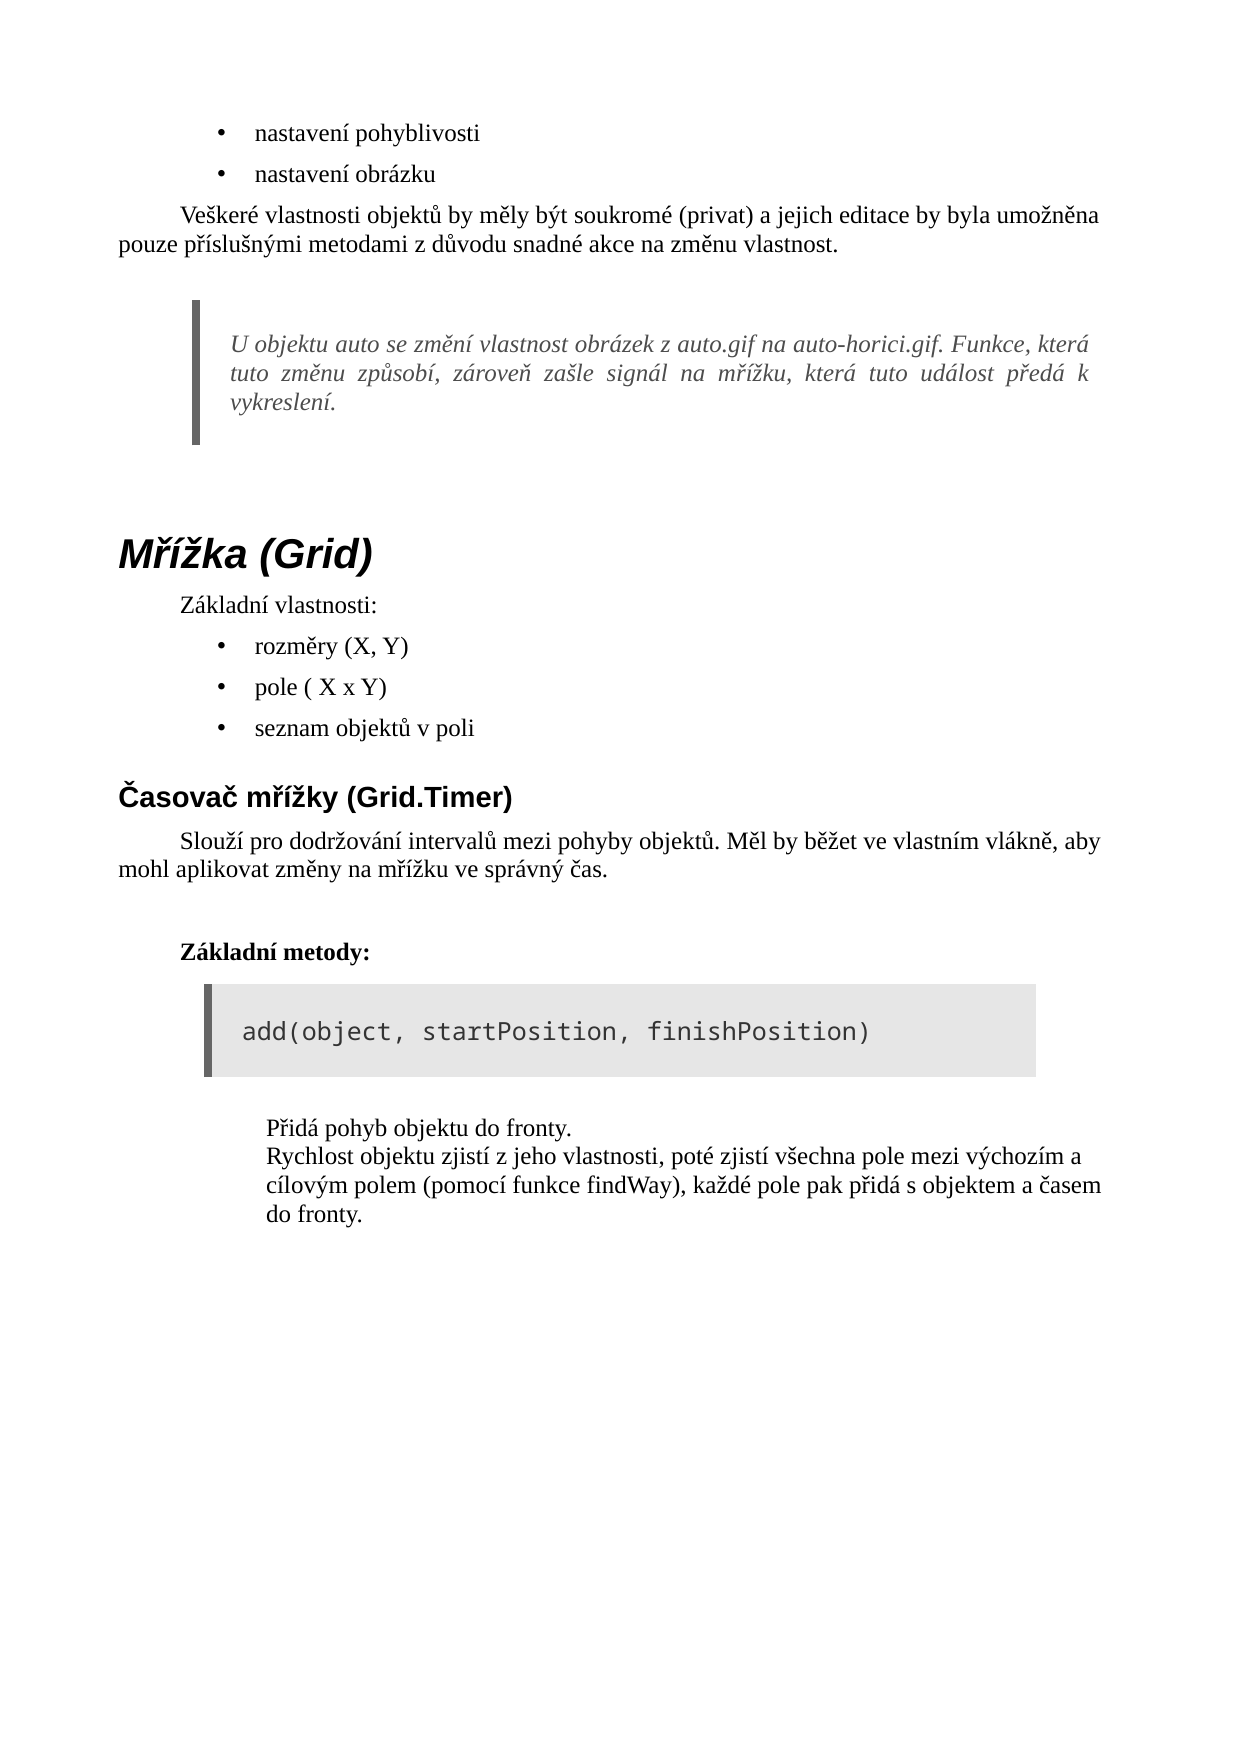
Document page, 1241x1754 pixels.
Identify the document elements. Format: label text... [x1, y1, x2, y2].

list rozměry (X, Y) [217, 631, 1122, 660]
list nastavení pohyblivosti [217, 118, 1122, 147]
text add(object, startPosition, finishPosition) [212, 984, 1036, 1077]
text Základní metody: [118, 937, 1122, 966]
text Přidá pohyb objektu do fronty. Rychlost objektu zjistí z jeho vlastnosti, poté zjistí všechna pole mezi výchozím a cílovým polem (pomocí funkce findWay), každé pole pak přidá s objektem a časem do fronty. [266, 1113, 1122, 1228]
text Slouží pro dodržování intervalů mezi pohyby objektů. Měl by běžet ve vlastním vlákně, aby mohl aplikovat změny na mřížku ve správný čas. [118, 826, 1122, 883]
text U objektu auto se změní vlastnost obrázek z auto.gif na auto-horici.gif. Funkce, která tuto změnu způsobí, zároveň zašle signál na mřížku, která tuto událost předá k vykreslení. [200, 300, 1122, 445]
list pole ( X x Y) [217, 672, 1122, 701]
list seznam objektů v poli [217, 713, 1122, 742]
list nastavení obrázku [217, 159, 1122, 188]
subtitle Časovač mřížky (Grid.Timer) [118, 780, 1122, 813]
text Veškeré vlastnosti objektů by měly být soukromé (privat) a jejich editace by byla umožněna pouze příslušnými metodami z důvodu snadné akce na změnu vlastnost. [118, 201, 1122, 258]
subtitle Mřížka (Grid) [118, 529, 1122, 577]
text Základní vlastnosti: [118, 590, 1122, 618]
